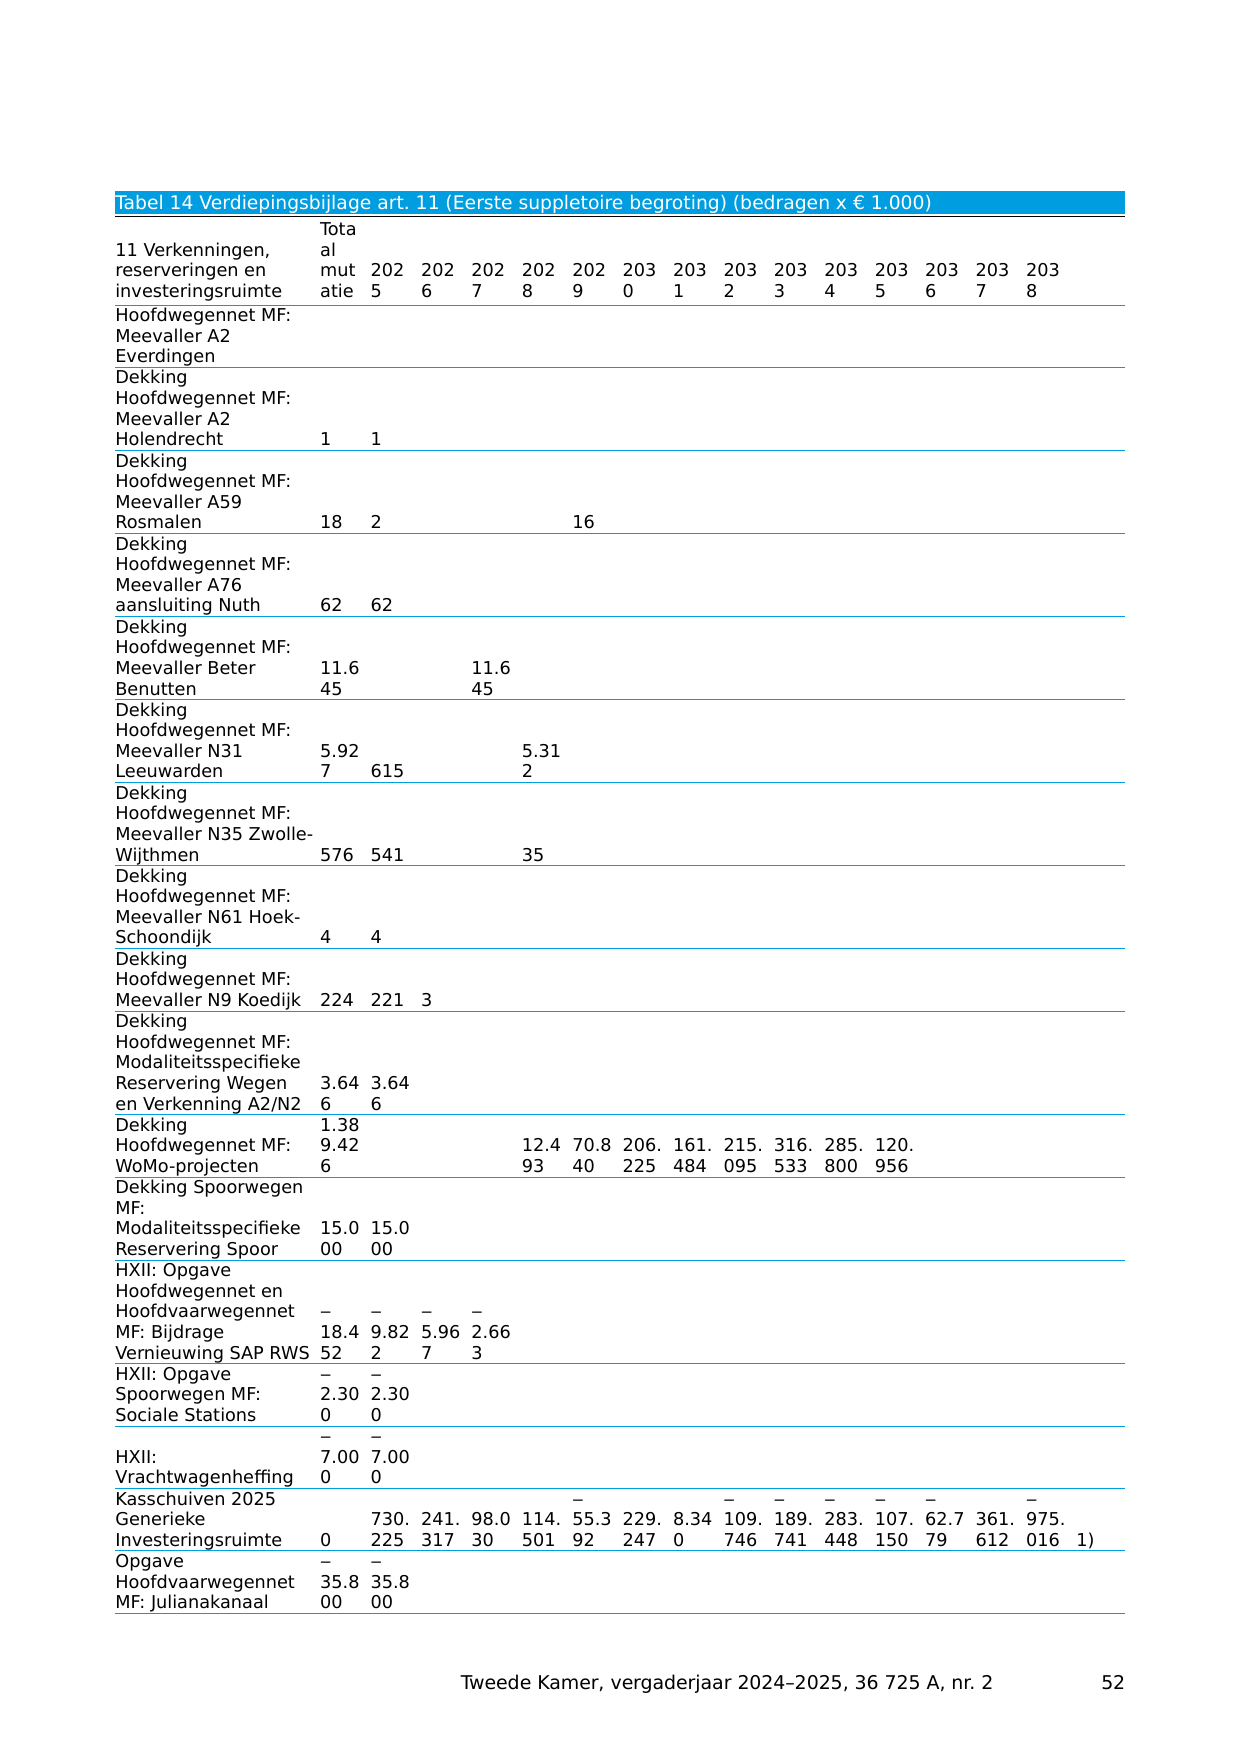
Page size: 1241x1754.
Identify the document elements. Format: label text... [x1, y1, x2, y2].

table_cell [468, 534, 519, 616]
table_cell [720, 617, 771, 699]
table_cell [821, 306, 872, 367]
table_cell 62 [368, 534, 418, 616]
table_cell ‒ 62.779 [922, 1489, 972, 1550]
table_cell 2036 [922, 217, 972, 304]
table_cell [1073, 451, 1125, 533]
table_cell [973, 1427, 1023, 1488]
table_cell [468, 1178, 519, 1259]
table_cell ‒ 35.800 [317, 1551, 367, 1613]
table_cell 2032 [720, 217, 771, 304]
table_cell Dekking Hoofdwegennet MF: Meevaller A76 aansluiting Nuth [115, 534, 317, 616]
table_cell [771, 1427, 821, 1488]
table_cell ‒ 18.452 [317, 1261, 367, 1363]
table_cell 541 [368, 783, 418, 865]
table_cell [821, 1364, 872, 1426]
table_cell 615 [368, 700, 418, 782]
table_cell [771, 1261, 821, 1363]
table_cell [922, 1178, 972, 1259]
table_cell [418, 368, 468, 450]
table_cell [872, 1364, 922, 1426]
table_cell [1023, 700, 1073, 782]
table_cell [519, 1261, 569, 1363]
table_cell 316.533 [771, 1115, 821, 1177]
table_cell [821, 700, 872, 782]
table_cell [720, 700, 771, 782]
table_cell ‒ 975.016 [1023, 1489, 1073, 1550]
table_cell [468, 1551, 519, 1613]
table_cell [720, 1364, 771, 1426]
table_cell [771, 534, 821, 616]
table_cell [1073, 368, 1125, 450]
table_cell [872, 1178, 922, 1259]
table_cell 1 [317, 368, 367, 450]
table_cell [973, 368, 1023, 450]
table_cell 4 [368, 866, 418, 948]
table_cell [1073, 949, 1125, 1011]
table_cell [468, 306, 519, 367]
table_cell [1073, 1012, 1125, 1114]
table_cell [821, 1012, 872, 1114]
table_cell [519, 534, 569, 616]
table_cell [519, 1012, 569, 1114]
table_cell [468, 783, 519, 865]
table_cell 18 [317, 451, 367, 533]
table_cell [872, 306, 922, 367]
table_cell [1073, 866, 1125, 948]
table_cell [922, 368, 972, 450]
table_cell HXII: Vrachtwagenheffing [115, 1427, 317, 1488]
table_cell [872, 451, 922, 533]
table_cell [720, 783, 771, 865]
table_cell [872, 700, 922, 782]
table_cell [922, 783, 972, 865]
table_cell [519, 1364, 569, 1426]
table_cell 2037 [973, 217, 1023, 304]
table_cell [569, 1551, 619, 1613]
table_cell [368, 617, 418, 699]
table_cell [922, 1261, 972, 1363]
table_cell [418, 1364, 468, 1426]
table_cell [519, 1427, 569, 1488]
table_cell [620, 866, 670, 948]
table_cell [872, 534, 922, 616]
table_cell 285.800 [821, 1115, 872, 1177]
table_cell Hoofdwegennet MF: Meevaller A2 Everdingen [115, 306, 317, 367]
table_cell [922, 1012, 972, 1114]
table_cell [821, 949, 872, 1011]
table_cell [1073, 1551, 1125, 1613]
table_cell [620, 949, 670, 1011]
table_cell [519, 866, 569, 948]
table_cell [720, 368, 771, 450]
table_cell 2030 [620, 217, 670, 304]
table_cell [1023, 534, 1073, 616]
table_cell [569, 306, 619, 367]
table_cell [1023, 1261, 1073, 1363]
table_cell [821, 1178, 872, 1259]
table_cell ‒ 55.392 [569, 1489, 619, 1550]
table_cell [973, 700, 1023, 782]
table_cell 730.225 [368, 1489, 418, 1550]
table_cell [519, 306, 569, 367]
table_cell 241.317 [418, 1489, 468, 1550]
table_cell 114.501 [519, 1489, 569, 1550]
table_cell [821, 866, 872, 948]
table_cell [418, 617, 468, 699]
table_cell Opgave Hoofdvaarwegennet MF: Julianakanaal [115, 1551, 317, 1613]
table_cell [821, 1427, 872, 1488]
table_cell [569, 534, 619, 616]
table_cell [1073, 617, 1125, 699]
table_cell [620, 368, 670, 450]
table_cell [519, 451, 569, 533]
table_cell [821, 451, 872, 533]
table_cell [771, 368, 821, 450]
table_cell [1023, 1364, 1073, 1426]
table_cell [569, 1427, 619, 1488]
table_cell [620, 1427, 670, 1488]
table_cell 5.927 [317, 700, 367, 782]
table_cell [418, 534, 468, 616]
table_cell [1073, 783, 1125, 865]
table_cell 2028 [519, 217, 569, 304]
table_cell [569, 949, 619, 1011]
table_cell [720, 866, 771, 948]
table_cell [1023, 1012, 1073, 1114]
table_cell [872, 617, 922, 699]
table_cell ‒ 2.300 [317, 1364, 367, 1426]
table_cell Dekking Hoofdwegennet MF: Meevaller N61 Hoek-Schoondijk [115, 866, 317, 948]
table_cell [1073, 700, 1125, 782]
table_cell [771, 306, 821, 367]
table_cell [821, 783, 872, 865]
table_cell [368, 306, 418, 367]
table_cell [1073, 306, 1125, 367]
table_cell [922, 1551, 972, 1613]
table_cell [973, 1364, 1023, 1426]
table_cell ‒ 35.800 [368, 1551, 418, 1613]
table_cell [872, 1012, 922, 1114]
table_cell [1023, 617, 1073, 699]
table_cell 1.389.426 [317, 1115, 367, 1177]
table_cell [418, 1427, 468, 1488]
table_cell 576 [317, 783, 367, 865]
table_cell [973, 783, 1023, 865]
table_cell 2035 [872, 217, 922, 304]
table_cell 16 [569, 451, 619, 533]
table_cell 4 [317, 866, 367, 948]
table_cell 2025 [368, 217, 418, 304]
table_cell 11.645 [317, 617, 367, 699]
table_cell ‒ 2.663 [468, 1261, 519, 1363]
table_cell [620, 1012, 670, 1114]
table_cell [468, 1115, 519, 1177]
table_cell 15.000 [317, 1178, 367, 1259]
table_cell 3.646 [368, 1012, 418, 1114]
table_cell [1023, 1427, 1073, 1488]
table_cell [922, 1427, 972, 1488]
table_cell [468, 1364, 519, 1426]
table_cell 35 [519, 783, 569, 865]
table_cell [720, 1261, 771, 1363]
table_cell [670, 866, 720, 948]
table_cell 3.646 [317, 1012, 367, 1114]
table_cell [922, 617, 972, 699]
table_cell [771, 617, 821, 699]
table_cell Dekking Hoofdwegennet MF: Meevaller A2 Holendrecht [115, 368, 317, 450]
table_cell [872, 866, 922, 948]
table_cell [720, 1178, 771, 1259]
table_cell [771, 949, 821, 1011]
table_cell [620, 1551, 670, 1613]
table_cell [720, 306, 771, 367]
table_cell 1) [1073, 1489, 1125, 1550]
table_cell 12.493 [519, 1115, 569, 1177]
table_cell [569, 1012, 619, 1114]
table_cell [670, 949, 720, 1011]
table_cell [922, 306, 972, 367]
table_cell [973, 1178, 1023, 1259]
table_cell [1073, 1261, 1125, 1363]
table_cell 2026 [418, 217, 468, 304]
table_cell [670, 1551, 720, 1613]
table_cell [317, 306, 367, 367]
table_cell [771, 783, 821, 865]
table_cell [922, 700, 972, 782]
table_cell [519, 949, 569, 1011]
table_cell [569, 866, 619, 948]
table_cell Dekking Hoofdwegennet MF: Meevaller Beter Benutten [115, 617, 317, 699]
table_cell [872, 1551, 922, 1613]
table_cell [973, 866, 1023, 948]
table_cell Dekking Hoofdwegennet MF: Meevaller N35 Zwolle-Wijthmen [115, 783, 317, 865]
table_cell [720, 1427, 771, 1488]
table_cell [973, 451, 1023, 533]
table_cell Kasschuiven 2025 Generieke Investeringsruimte [115, 1489, 317, 1550]
table_cell [468, 368, 519, 450]
table_cell [1023, 1551, 1073, 1613]
table_cell 2038 [1023, 217, 1073, 304]
table_cell [720, 1012, 771, 1114]
table_cell 62 [317, 534, 367, 616]
table_cell [1073, 217, 1125, 304]
table_cell [569, 368, 619, 450]
table_cell 5.312 [519, 700, 569, 782]
table_cell [872, 1261, 922, 1363]
table_cell [620, 451, 670, 533]
table_cell [670, 1261, 720, 1363]
table_cell [872, 949, 922, 1011]
table_cell [973, 1012, 1023, 1114]
table_cell [670, 1178, 720, 1259]
table_cell [468, 451, 519, 533]
table_cell [720, 451, 771, 533]
table_cell 2033 [771, 217, 821, 304]
table_cell [1023, 368, 1073, 450]
table_cell [720, 534, 771, 616]
table_cell 2031 [670, 217, 720, 304]
table_cell 15.000 [368, 1178, 418, 1259]
table_cell [468, 1012, 519, 1114]
table_cell [872, 783, 922, 865]
table_cell [519, 1551, 569, 1613]
table_cell [620, 700, 670, 782]
table_cell [418, 1012, 468, 1114]
table_cell [569, 1364, 619, 1426]
table_cell [418, 306, 468, 367]
table_cell [519, 368, 569, 450]
table_cell [771, 700, 821, 782]
table_cell Dekking Hoofdwegennet MF: Modaliteitsspecifieke Reservering Wegen en Verkenning A2/N2 [115, 1012, 317, 1114]
table_cell [670, 1364, 720, 1426]
table_cell [569, 1261, 619, 1363]
table_cell [1073, 534, 1125, 616]
table_cell [872, 368, 922, 450]
table_cell ‒ 107.150 [872, 1489, 922, 1550]
table_cell [519, 1178, 569, 1259]
table_cell [418, 451, 468, 533]
table_cell [620, 306, 670, 367]
table_cell [821, 1551, 872, 1613]
table_cell [670, 783, 720, 865]
table_cell [922, 1364, 972, 1426]
table_cell [973, 1261, 1023, 1363]
table_cell ‒ 7.000 [368, 1427, 418, 1488]
table_cell [620, 534, 670, 616]
table_cell [922, 534, 972, 616]
table_cell [418, 1551, 468, 1613]
table_cell 361.612 [973, 1489, 1023, 1550]
table_cell [973, 1551, 1023, 1613]
table_cell [720, 1551, 771, 1613]
table_cell 98.030 [468, 1489, 519, 1550]
table_cell [468, 1427, 519, 1488]
table_cell [468, 949, 519, 1011]
table_cell [922, 1115, 972, 1177]
table_cell [620, 1364, 670, 1426]
table_cell 3 [418, 949, 468, 1011]
table_cell [670, 451, 720, 533]
table_cell 11 Verkenningen, reserveringen en investeringsruimte [115, 217, 317, 304]
table_cell [821, 617, 872, 699]
table_cell [1073, 1364, 1125, 1426]
table_cell [1073, 1115, 1125, 1177]
table_cell 2 [368, 451, 418, 533]
table_cell [922, 451, 972, 533]
table_cell Dekking Hoofdwegennet MF: Meevaller A59 Rosmalen [115, 451, 317, 533]
table_cell [1023, 783, 1073, 865]
table_cell [519, 617, 569, 699]
table_cell [973, 1115, 1023, 1177]
table_cell [771, 866, 821, 948]
table_cell [418, 700, 468, 782]
table_cell 206.225 [620, 1115, 670, 1177]
table_cell [872, 1427, 922, 1488]
table_cell [670, 534, 720, 616]
table_cell 215.095 [720, 1115, 771, 1177]
table_cell ‒ 189.741 [771, 1489, 821, 1550]
table_cell HXII: Opgave Hoofdwegennet en Hoofdvaarwegennet MF: Bijdrage Vernieuwing SAP RWS [115, 1261, 317, 1363]
table_cell 2034 [821, 217, 872, 304]
table_cell [1023, 1115, 1073, 1177]
table_cell [620, 1261, 670, 1363]
table_cell [418, 866, 468, 948]
table_cell [973, 949, 1023, 1011]
table_cell [1023, 949, 1073, 1011]
table_cell [670, 368, 720, 450]
table_cell [569, 783, 619, 865]
table_cell [1023, 866, 1073, 948]
table_cell [720, 949, 771, 1011]
table_cell [1023, 451, 1073, 533]
table_cell 2029 [569, 217, 619, 304]
table_cell [973, 617, 1023, 699]
table_cell 221 [368, 949, 418, 1011]
table_cell [670, 617, 720, 699]
table_cell 70.840 [569, 1115, 619, 1177]
table_cell [1073, 1427, 1125, 1488]
table_cell [1073, 1178, 1125, 1259]
table_cell 1 [368, 368, 418, 450]
table_cell [922, 949, 972, 1011]
table_cell ‒ 9.822 [368, 1261, 418, 1363]
table_cell 11.645 [468, 617, 519, 699]
table_cell [771, 1364, 821, 1426]
table_cell [620, 617, 670, 699]
table_cell [569, 617, 619, 699]
table_cell [922, 866, 972, 948]
table_cell 229.247 [620, 1489, 670, 1550]
table_cell [1023, 1178, 1073, 1259]
table_cell Totaal mutatie [317, 217, 367, 304]
table_cell [368, 1115, 418, 1177]
table_cell [569, 700, 619, 782]
table_cell 8.340 [670, 1489, 720, 1550]
table_cell Dekking Hoofdwegennet MF: WoMo-projecten [115, 1115, 317, 1177]
table_cell [771, 1012, 821, 1114]
table_cell ‒ 283.448 [821, 1489, 872, 1550]
table_cell [821, 534, 872, 616]
table_cell Dekking Hoofdwegennet MF: Meevaller N9 Koedijk [115, 949, 317, 1011]
table_cell Dekking Spoorwegen MF: Modaliteitsspecifieke Reservering Spoor [115, 1178, 317, 1259]
table_cell [771, 451, 821, 533]
table_cell 224 [317, 949, 367, 1011]
table_cell [973, 534, 1023, 616]
table_cell [569, 1178, 619, 1259]
table_cell HXII: Opgave Spoorwegen MF: Sociale Stations [115, 1364, 317, 1426]
table_cell ‒ 5.967 [418, 1261, 468, 1363]
table_cell [821, 368, 872, 450]
table_cell [418, 1115, 468, 1177]
table_cell 120.956 [872, 1115, 922, 1177]
table_cell [468, 866, 519, 948]
table_cell [670, 1427, 720, 1488]
table_cell [620, 1178, 670, 1259]
table_cell [620, 783, 670, 865]
table_cell [670, 1012, 720, 1114]
table_cell ‒ 2.300 [368, 1364, 418, 1426]
table_cell [821, 1261, 872, 1363]
table_cell [1023, 306, 1073, 367]
table_cell [973, 306, 1023, 367]
table_cell 2027 [468, 217, 519, 304]
table_cell [771, 1178, 821, 1259]
table_cell 0 [317, 1489, 367, 1550]
table_cell ‒ 109.746 [720, 1489, 771, 1550]
table_cell [418, 783, 468, 865]
table_cell 161.484 [670, 1115, 720, 1177]
table_cell Dekking Hoofdwegennet MF: Meevaller N31 Leeuwarden [115, 700, 317, 782]
table_cell ‒ 7.000 [317, 1427, 367, 1488]
table_cell [418, 1178, 468, 1259]
table_cell [670, 700, 720, 782]
table_cell [670, 306, 720, 367]
table_cell [771, 1551, 821, 1613]
table_cell [468, 700, 519, 782]
